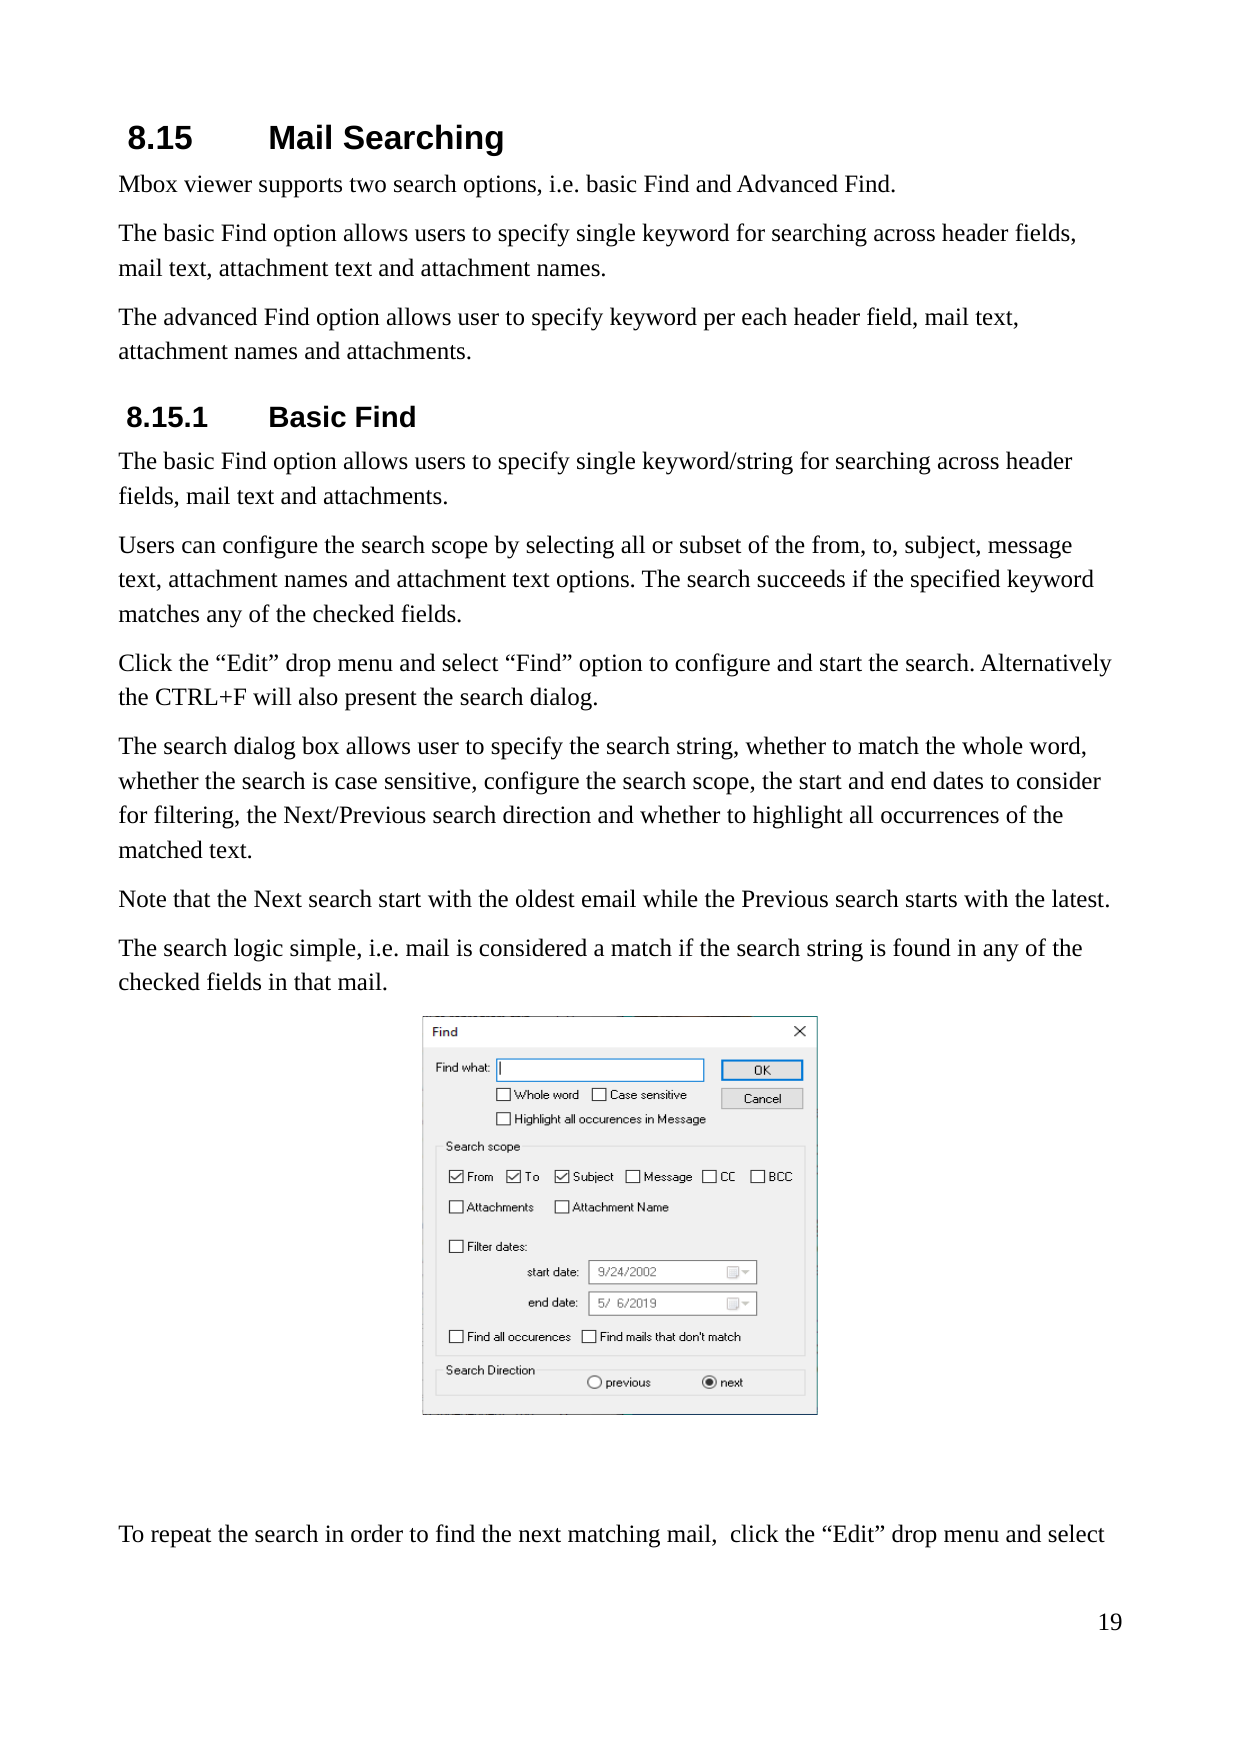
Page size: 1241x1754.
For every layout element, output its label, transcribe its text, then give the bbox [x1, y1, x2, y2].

text Note that the Next search start with the oldest email while the Previous search starts with the latest. [118, 884, 1122, 913]
subtitle Basic Find [118, 400, 1122, 434]
text Users can configure the search scope by selecting all or subset of the from, to, subject, message text, attachment names and attachment text options. The search succeeds if the specified keyword matches any of the checked fields. [118, 530, 1122, 627]
text The advanced Find option allows user to specify keyword per each header field, mail text, attachment names and attachments. [118, 302, 1122, 365]
picture [422, 1016, 818, 1415]
text The search dialog box allows user to specify the search string, whether to match the whole word, whether the search is case sensitive, configure the search scope, the start and end dates to consider for filtering, the Next/Previous search direction and whether to highlight all occurrences of the matched text. [118, 731, 1122, 863]
text The search logic simple, i.e. mail is considered a match if the search string is found in any of the checked fields in that mail. [118, 933, 1122, 996]
text The basic Find option allows users to specify single keyword for searching across header fields, mail text, attachment text and attachment names. [118, 218, 1122, 282]
subtitle Mail Searching [118, 118, 1122, 157]
text The basic Find option allows users to specify single keyword/string for searching across header fields, mail text and attachments. [118, 446, 1122, 509]
text Mbox viewer supports two search options, i.e. basic Find and Advanced Find. [118, 169, 1122, 198]
text Click the “Edit” drop menu and select “Find” option to configure and start the search. Alternatively the CTRL+F will also present the search dialog. [118, 648, 1122, 711]
text To repeat the search in order to find the next matching mail, click the “Edit” drop menu and select [118, 1519, 1122, 1547]
